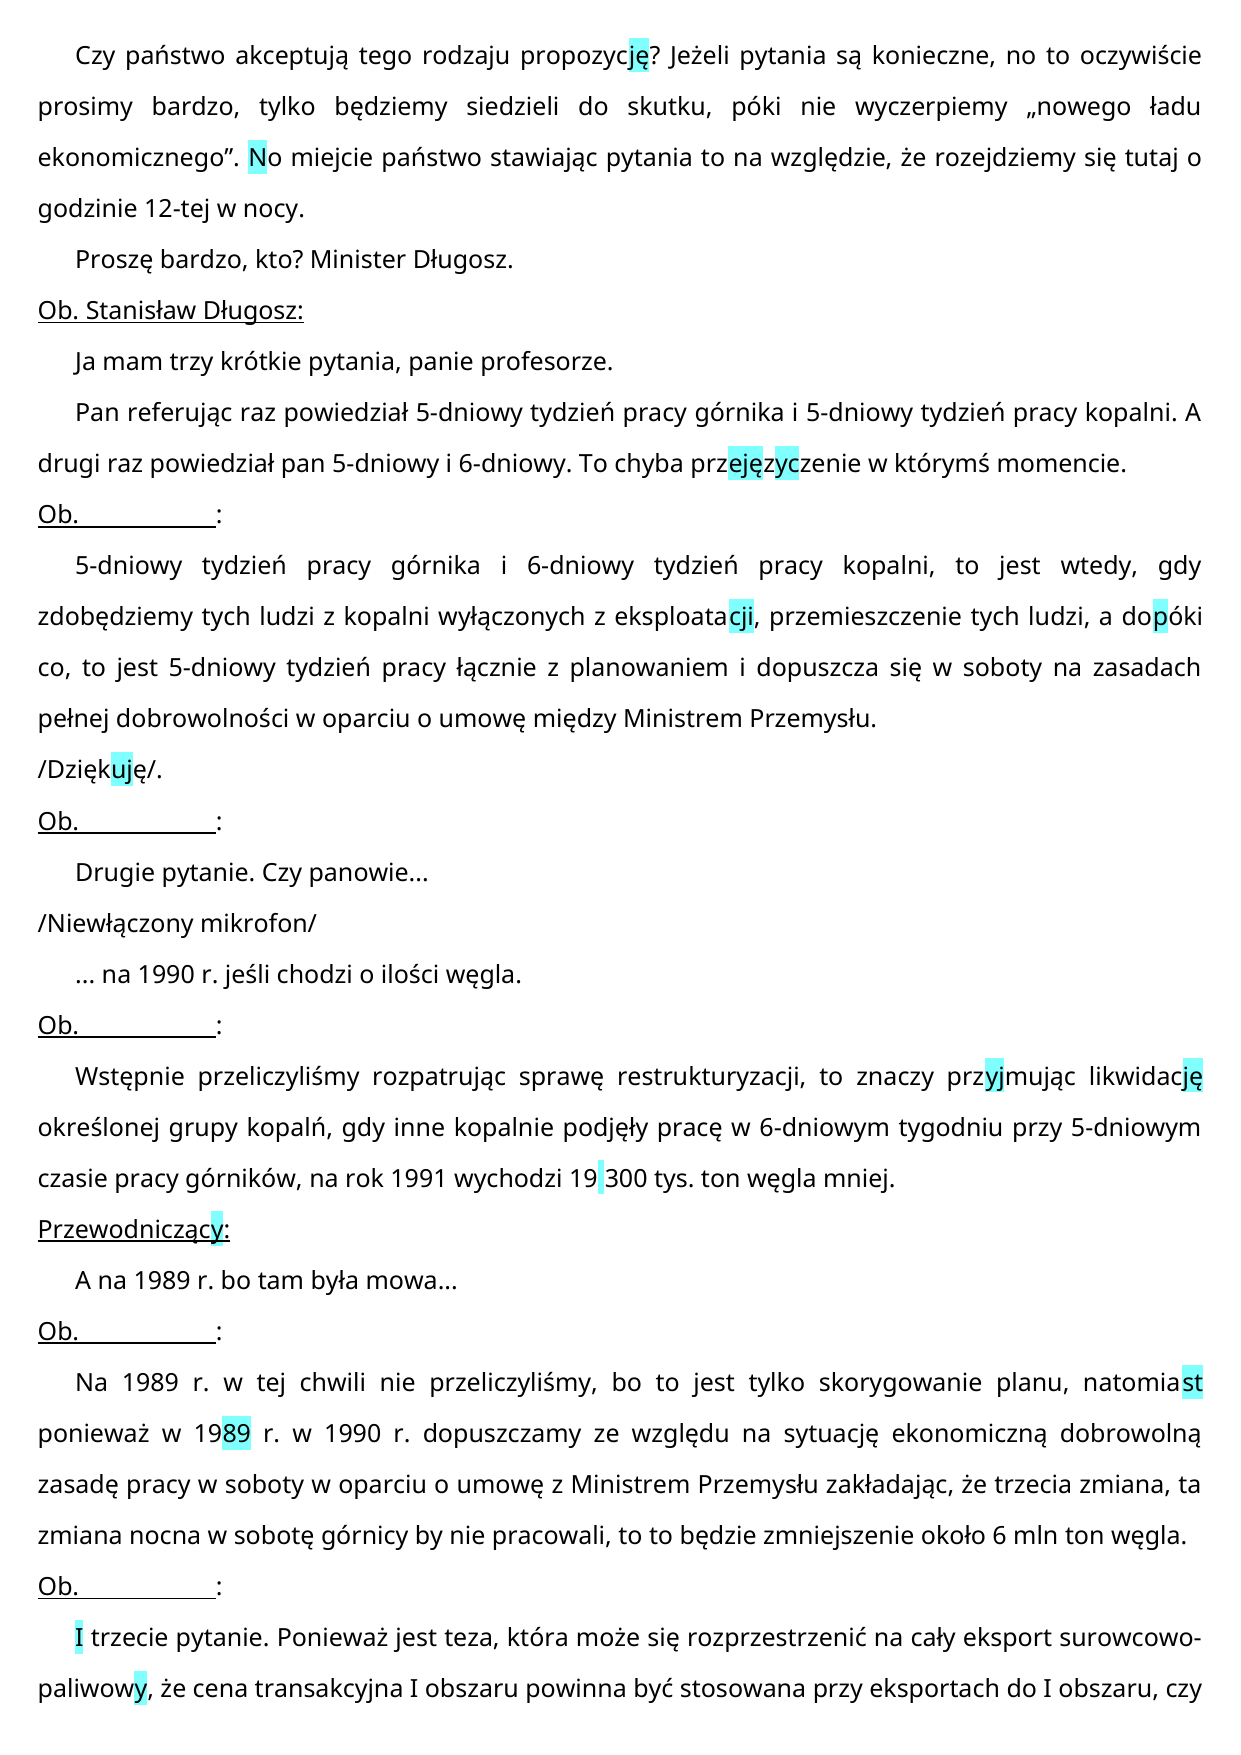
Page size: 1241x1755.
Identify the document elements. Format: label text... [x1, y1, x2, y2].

text 5-dniowy tydzień pracy górnika i 6-dniowy tydzień pracy kopalni, to jest wtedy, gdy zdobędziemy tych ludzi z kopalni wyłączonych z eksploatacji, przemieszczenie tych ludzi, a dopóki co, to jest 5-dniowy tydzień pracy łącznie z planowaniem i dopuszcza się w soboty na zasadach pełnej dobrowolności w oparciu o umowę między Ministrem Przemysłu. [37, 548, 1203, 735]
text /Niewłączony mikrofon/ [37, 905, 1203, 939]
text Ob. : [37, 1569, 1203, 1603]
text Drugie pytanie. Czy panowie... [37, 854, 1203, 888]
text Ja mam trzy krótkie pytania, panie profesorze. [37, 344, 1203, 378]
text Ob. : [37, 803, 1203, 837]
text Czy państwo akceptują tego rodzaju propozycję? Jeżeli pytania są konieczne, no to oczywiście prosimy bardzo, tylko będziemy siedzieli do skutku, póki nie wyczerpiemy „nowego ładu ekonomicznego”. No miejcie państwo stawiając pytania to na względzie, że rozejdziemy się tutaj o godzinie 12-tej w nocy. [37, 37, 1203, 225]
text Proszę bardzo, kto? Minister Długosz. [37, 242, 1203, 276]
text Wstępnie przeliczyliśmy rozpatrując sprawę restrukturyzacji, to znaczy przyjmując likwidację określonej grupy kopalń, gdy inne kopalnie podjęły pracę w 6-dniowym tygodniu przy 5-dniowym czasie pracy górników, na rok 1991 wychodzi 19 300 tys. ton węgla mniej. [37, 1058, 1203, 1194]
text Na 1989 r. w tej chwili nie przeliczyliśmy, bo to jest tylko skorygowanie planu, natomiast ponieważ w 1989 r. w 1990 r. dopuszczamy ze względu na sytuację ekonomiczną dobrowolną zasadę pracy w soboty w oparciu o umowę z Ministrem Przemysłu zakładając, że trzecia zmiana, ta zmiana nocna w sobotę górnicy by nie pracowali, to to będzie zmniejszenie około 6 mln ton węgla. [37, 1364, 1203, 1552]
text Ob. : [37, 1007, 1203, 1041]
text I trzecie pytanie. Ponieważ jest teza, która może się rozprzestrzenić na cały eksport surowcowo-paliwowy, że cena transakcyjna I obszaru powinna być stosowana przy eksportach do I obszaru, czy [37, 1620, 1203, 1705]
text Ob. : [37, 497, 1203, 531]
text /Dziękuję/. [37, 752, 1203, 786]
text Pan referując raz powiedział 5-dniowy tydzień pracy górnika i 5-dniowy tydzień pracy kopalni. A drugi raz powiedział pan 5-dniowy i 6-dniowy. To chyba przejęzyczenie w którymś momencie. [37, 395, 1203, 480]
text A na 1989 r. bo tam była mowa... [37, 1262, 1203, 1297]
text Przewodniczący: [37, 1211, 1203, 1246]
text Ob. : [37, 1313, 1203, 1348]
text Ob. Stanisław Długosz: [37, 293, 1203, 327]
text ... na 1990 r. jeśli chodzi o ilości węgla. [37, 956, 1203, 990]
